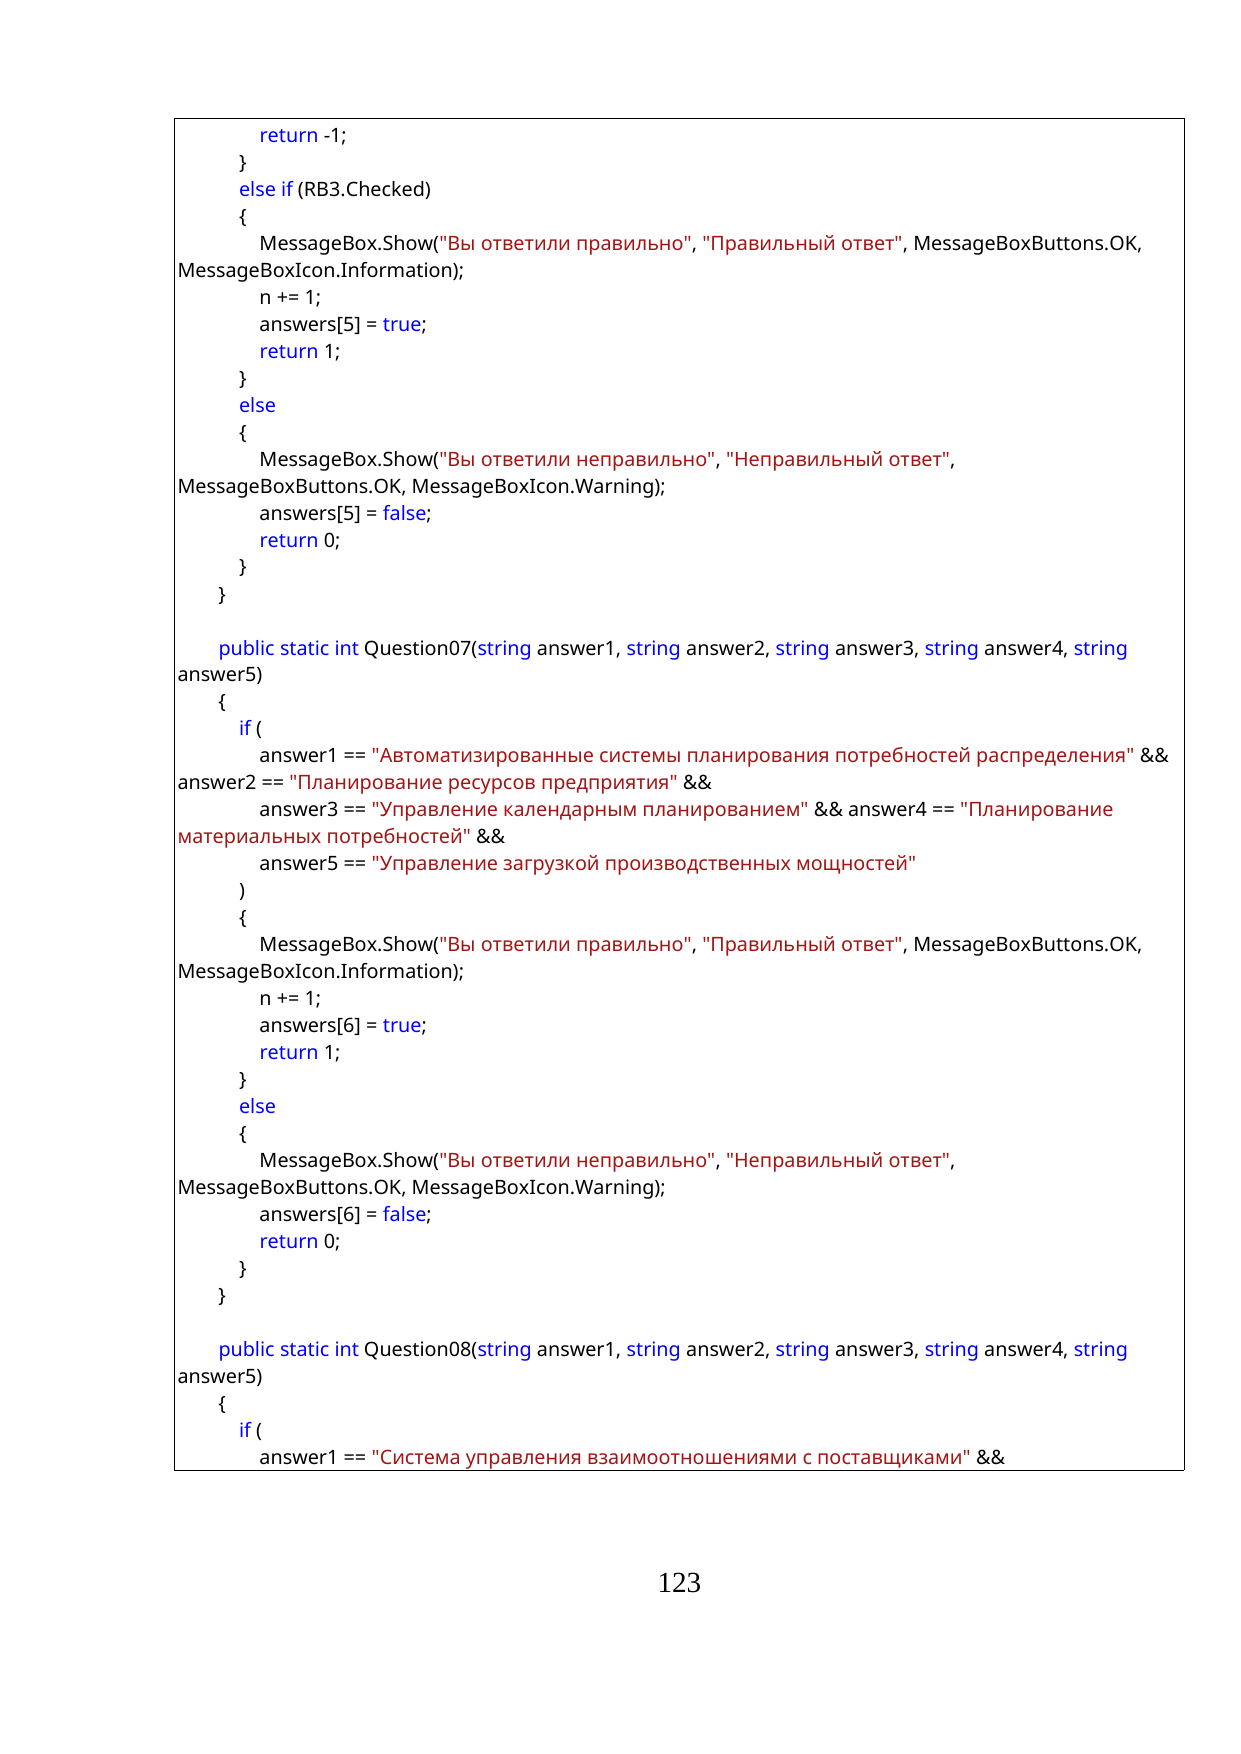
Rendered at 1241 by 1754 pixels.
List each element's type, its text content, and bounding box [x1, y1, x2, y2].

text n += 1; [177, 984, 1181, 1011]
text MessageBox.Show("Вы ответили правильно", "Правильный ответ", MessageBoxButtons.OK, MessageBoxIcon.Information); [177, 229, 1181, 283]
text } [177, 364, 1181, 391]
text else if (RB3.Checked) [177, 175, 1181, 202]
text { [177, 418, 1181, 445]
text return -1; [175, 119, 1184, 148]
text } [177, 580, 1181, 607]
text return 0; [177, 526, 1181, 553]
text else [177, 391, 1181, 418]
text } [177, 1254, 1181, 1281]
text answer3 == "Управление календарным планированием" && answer4 == "Планирование материальных потребностей" && [177, 796, 1181, 849]
text else [177, 1092, 1181, 1119]
text if ( [177, 715, 1181, 742]
text answer1 == "Система управления взаимоотношениями с поставщиками" && [177, 1443, 1181, 1470]
text { [177, 688, 1181, 715]
text MessageBox.Show("Вы ответили неправильно", "Неправильный ответ", MessageBoxButtons.OK, MessageBoxIcon.Warning); [177, 445, 1181, 499]
text MessageBox.Show("Вы ответили неправильно", "Неправильный ответ", MessageBoxButtons.OK, MessageBoxIcon.Warning); [177, 1146, 1181, 1200]
text } [177, 148, 1181, 175]
text answers[6] = false; [177, 1200, 1181, 1227]
text return 0; [177, 1227, 1181, 1254]
text answer1 == "Автоматизированные системы планирования потребностей распределения" && answer2 == "Планирование ресурсов предприятия" && [177, 742, 1181, 796]
text { [177, 1389, 1181, 1416]
text } [177, 1281, 1181, 1308]
text if ( [177, 1416, 1181, 1443]
text { [177, 202, 1181, 229]
text return 1; [177, 1038, 1181, 1065]
text ) [177, 877, 1181, 903]
text answers[5] = false; [177, 499, 1181, 526]
text n += 1; [177, 283, 1181, 310]
text public static int Question08(string answer1, string answer2, string answer3, string answer4, string answer5) [177, 1335, 1181, 1389]
text } [177, 553, 1181, 580]
text MessageBox.Show("Вы ответили правильно", "Правильный ответ", MessageBoxButtons.OK, MessageBoxIcon.Information); [177, 931, 1181, 984]
text return 1; [177, 337, 1181, 364]
text answers[6] = true; [177, 1011, 1181, 1038]
text public static int Question07(string answer1, string answer2, string answer3, string answer4, string answer5) [177, 634, 1181, 688]
text answer5 == "Управление загрузкой производственных мощностей" [177, 849, 1181, 877]
text } [177, 1065, 1181, 1092]
text { [177, 1119, 1181, 1146]
text answers[5] = true; [177, 310, 1181, 337]
text { [177, 903, 1181, 931]
